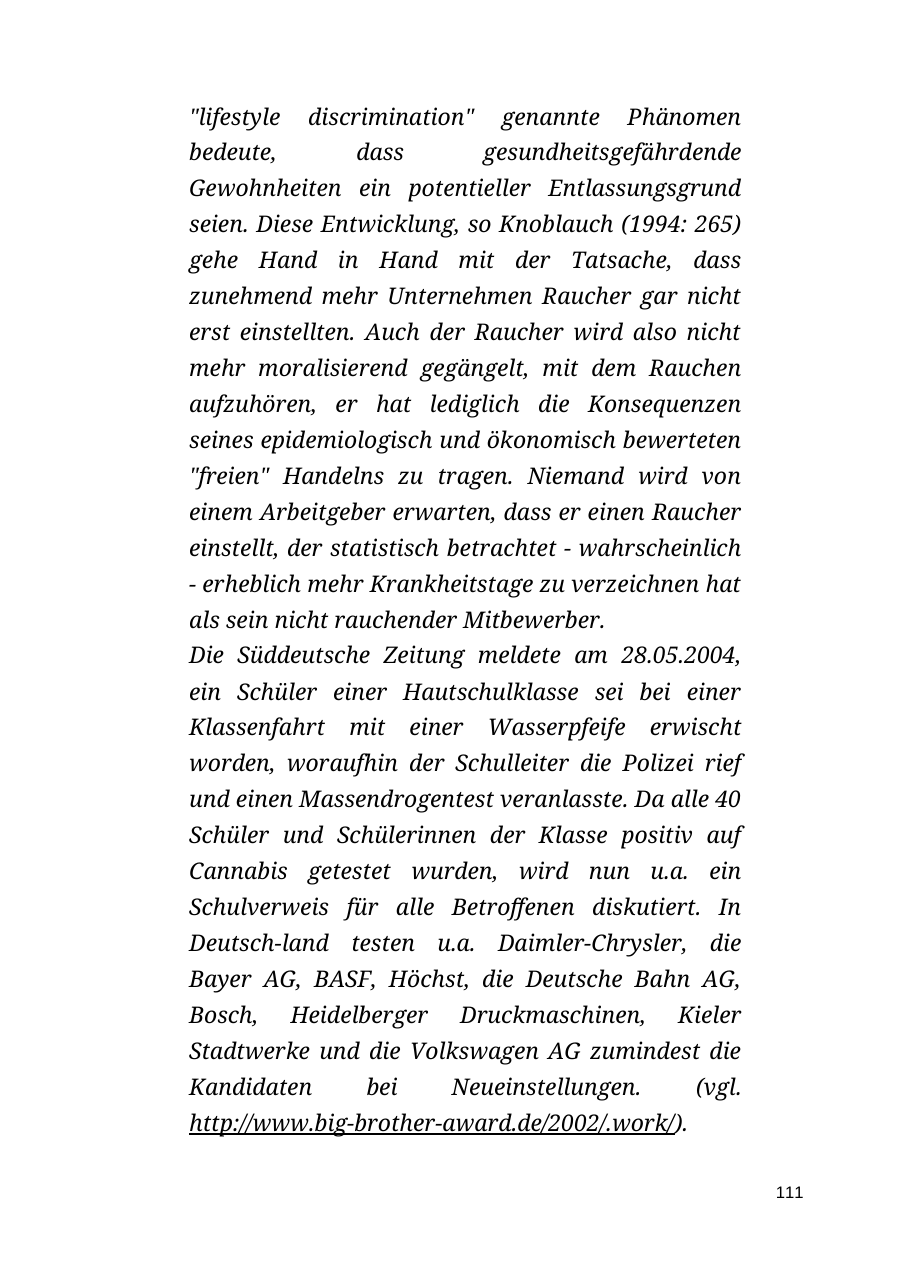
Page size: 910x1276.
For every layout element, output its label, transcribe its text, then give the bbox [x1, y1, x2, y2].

text "lifestyle discrimination" genannte Phänomen bedeute, dass gesundheitsgefährdende Gewohnheiten ein potentieller Entlassungsgrund seien. Diese Entwicklung, so Knoblauch (1994: 265) gehe Hand in Hand mit der Tatsache, dass zunehmend mehr Unternehmen Raucher gar nicht erst einstellten. Auch der Raucher wird also nicht mehr moralisierend gegängelt, mit dem Rauchen aufzuhören, er hat lediglich die Konsequenzen seines epidemiologisch und ökonomisch bewerteten "freien" Handelns zu tragen. Niemand wird von einem Arbeitgeber erwarten, dass er einen Raucher einstellt, der statistisch betrachtet - wahrscheinlich - erheblich mehr Krankheitstage zu verzeichnen hat als sein nicht rauchender Mitbewerber. [189, 100, 744, 635]
text Die Süddeutsche Zeitung meldete am 28.05.2004, ein Schüler einer Hautschulklasse sei bei einer Klassenfahrt mit einer Wasserpfeife erwischt worden, woraufhin der Schulleiter die Polizei rief und einen Massendrogentest veranlasste. Da alle 40 Schüler und Schülerinnen der Klasse positiv auf Cannabis getestet wurden, wird nun u.a. ein Schulverweis für alle Betroffenen diskutiert. In Deutsch-land testen u.a. Daimler-Chrysler, die Bayer AG, BASF, Höchst, die Deutsche Bahn AG, Bosch, Heidelberger Druckmaschinen, Kieler Stadtwerke und die Volkswagen AG zumindest die Kandidaten bei Neueinstellungen. (vgl. http://www.big-brother-award.de/2002/.work/). [189, 639, 744, 1138]
